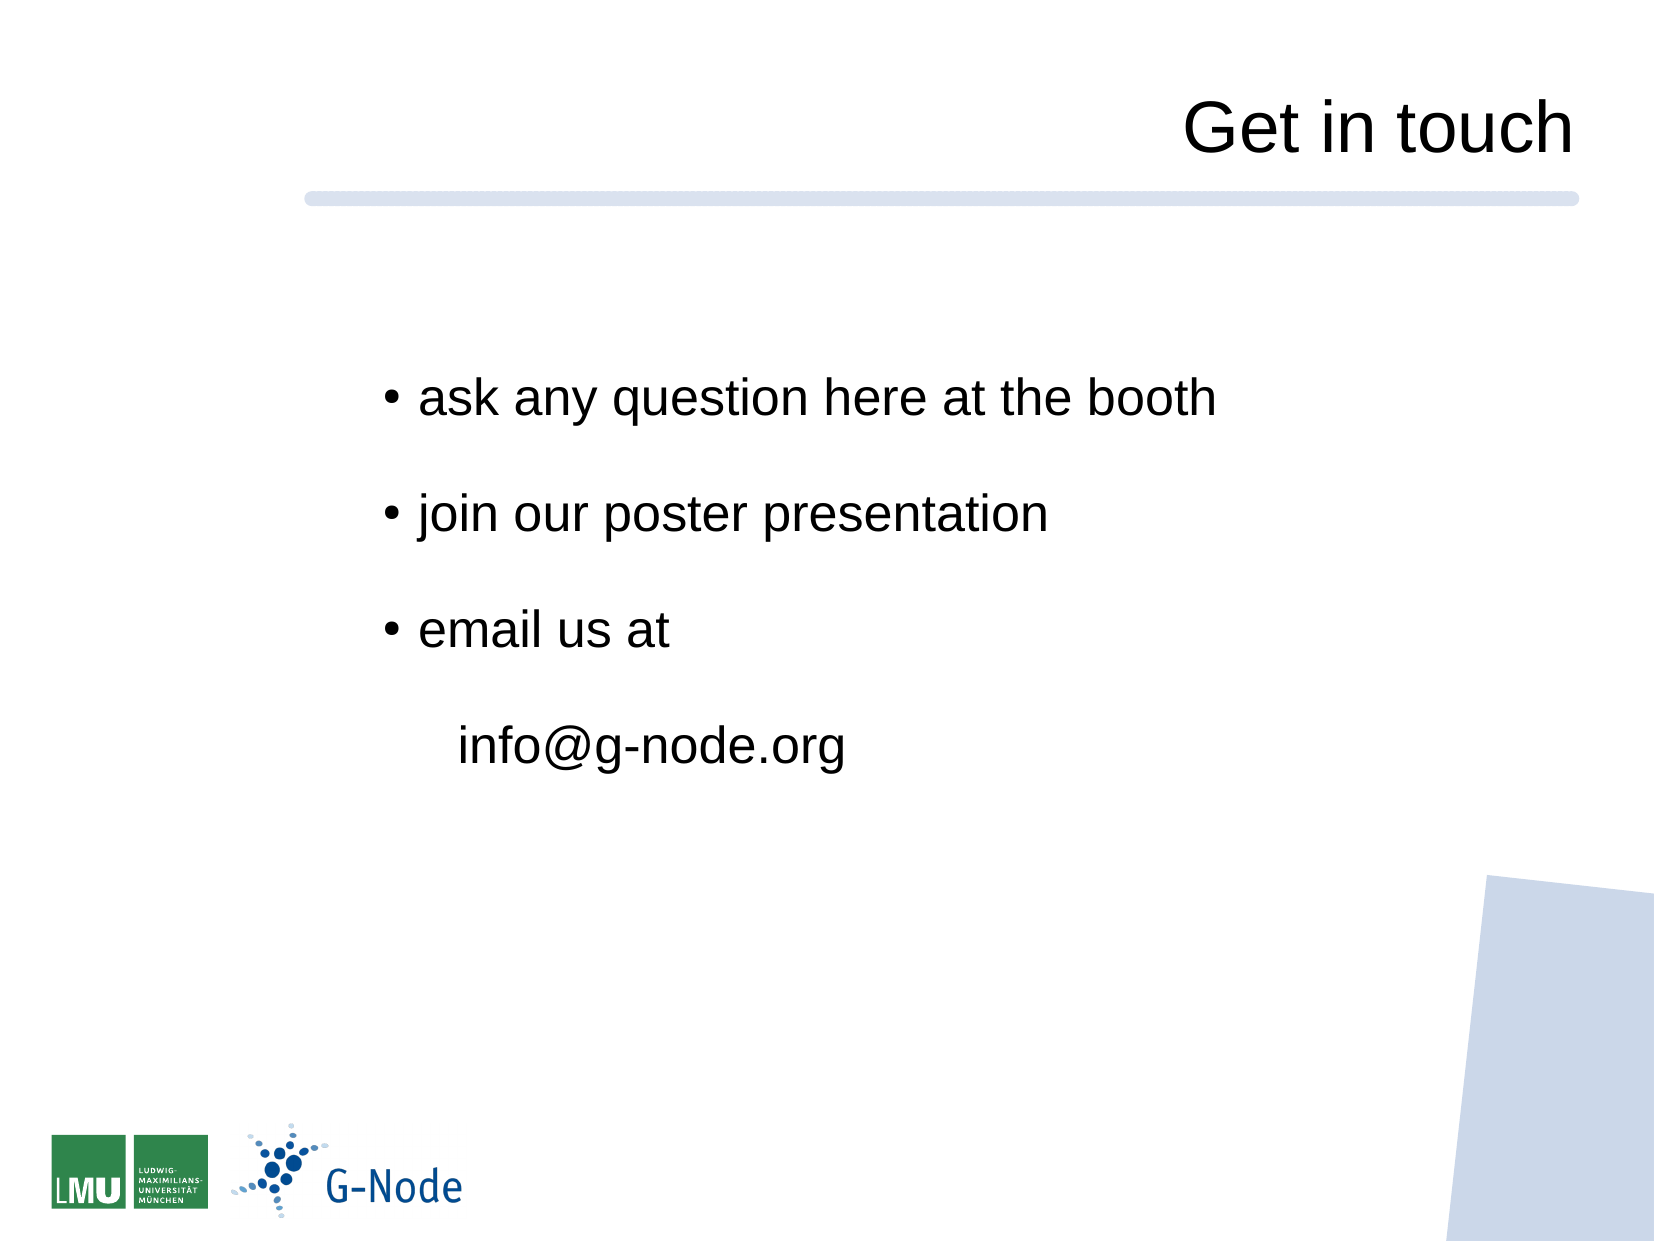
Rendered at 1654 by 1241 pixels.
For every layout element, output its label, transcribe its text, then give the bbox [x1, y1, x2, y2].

picture [230, 1123, 467, 1219]
text_box Get in touch [87, 30, 1576, 226]
text_box ask any question here at the booth join our poster presentation email us at info@g-node.org [382, 339, 1376, 804]
